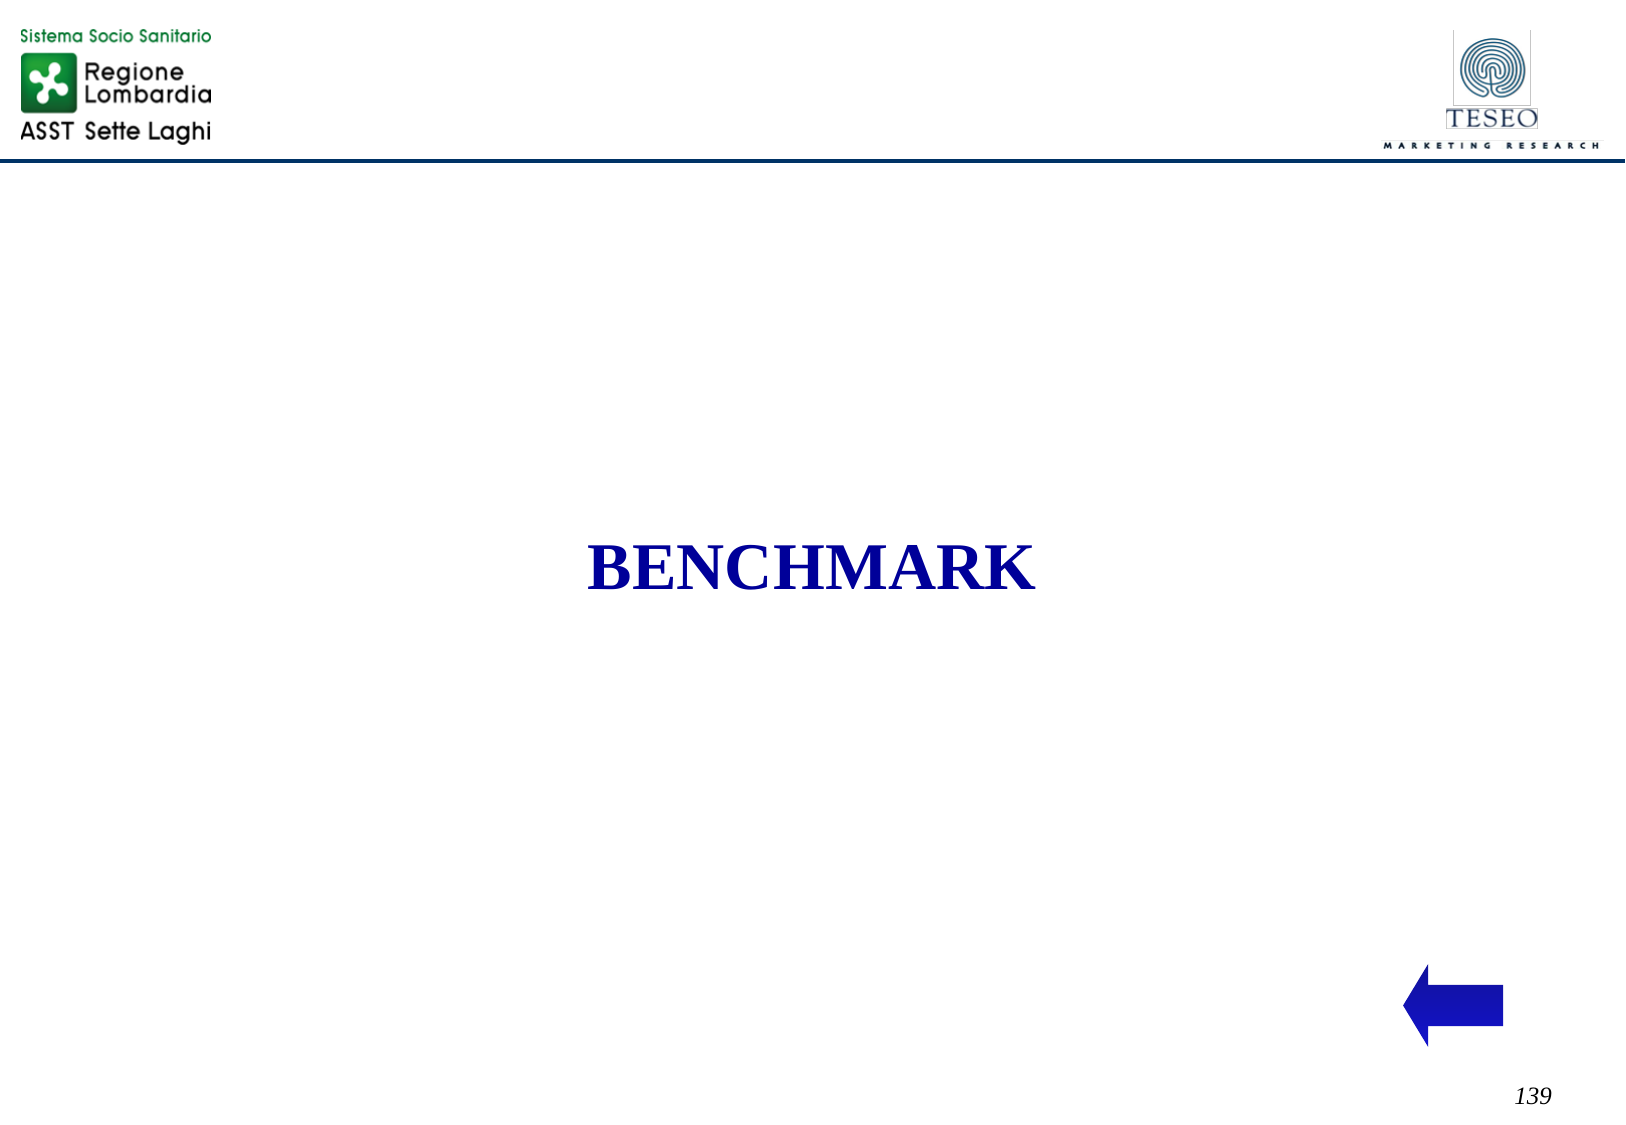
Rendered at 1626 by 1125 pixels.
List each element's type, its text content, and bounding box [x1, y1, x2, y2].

picture [1381, 30, 1604, 149]
picture [21, 26, 211, 148]
text_box [1403, 964, 1504, 1047]
text_box BENCHMARK [121, 469, 1504, 657]
